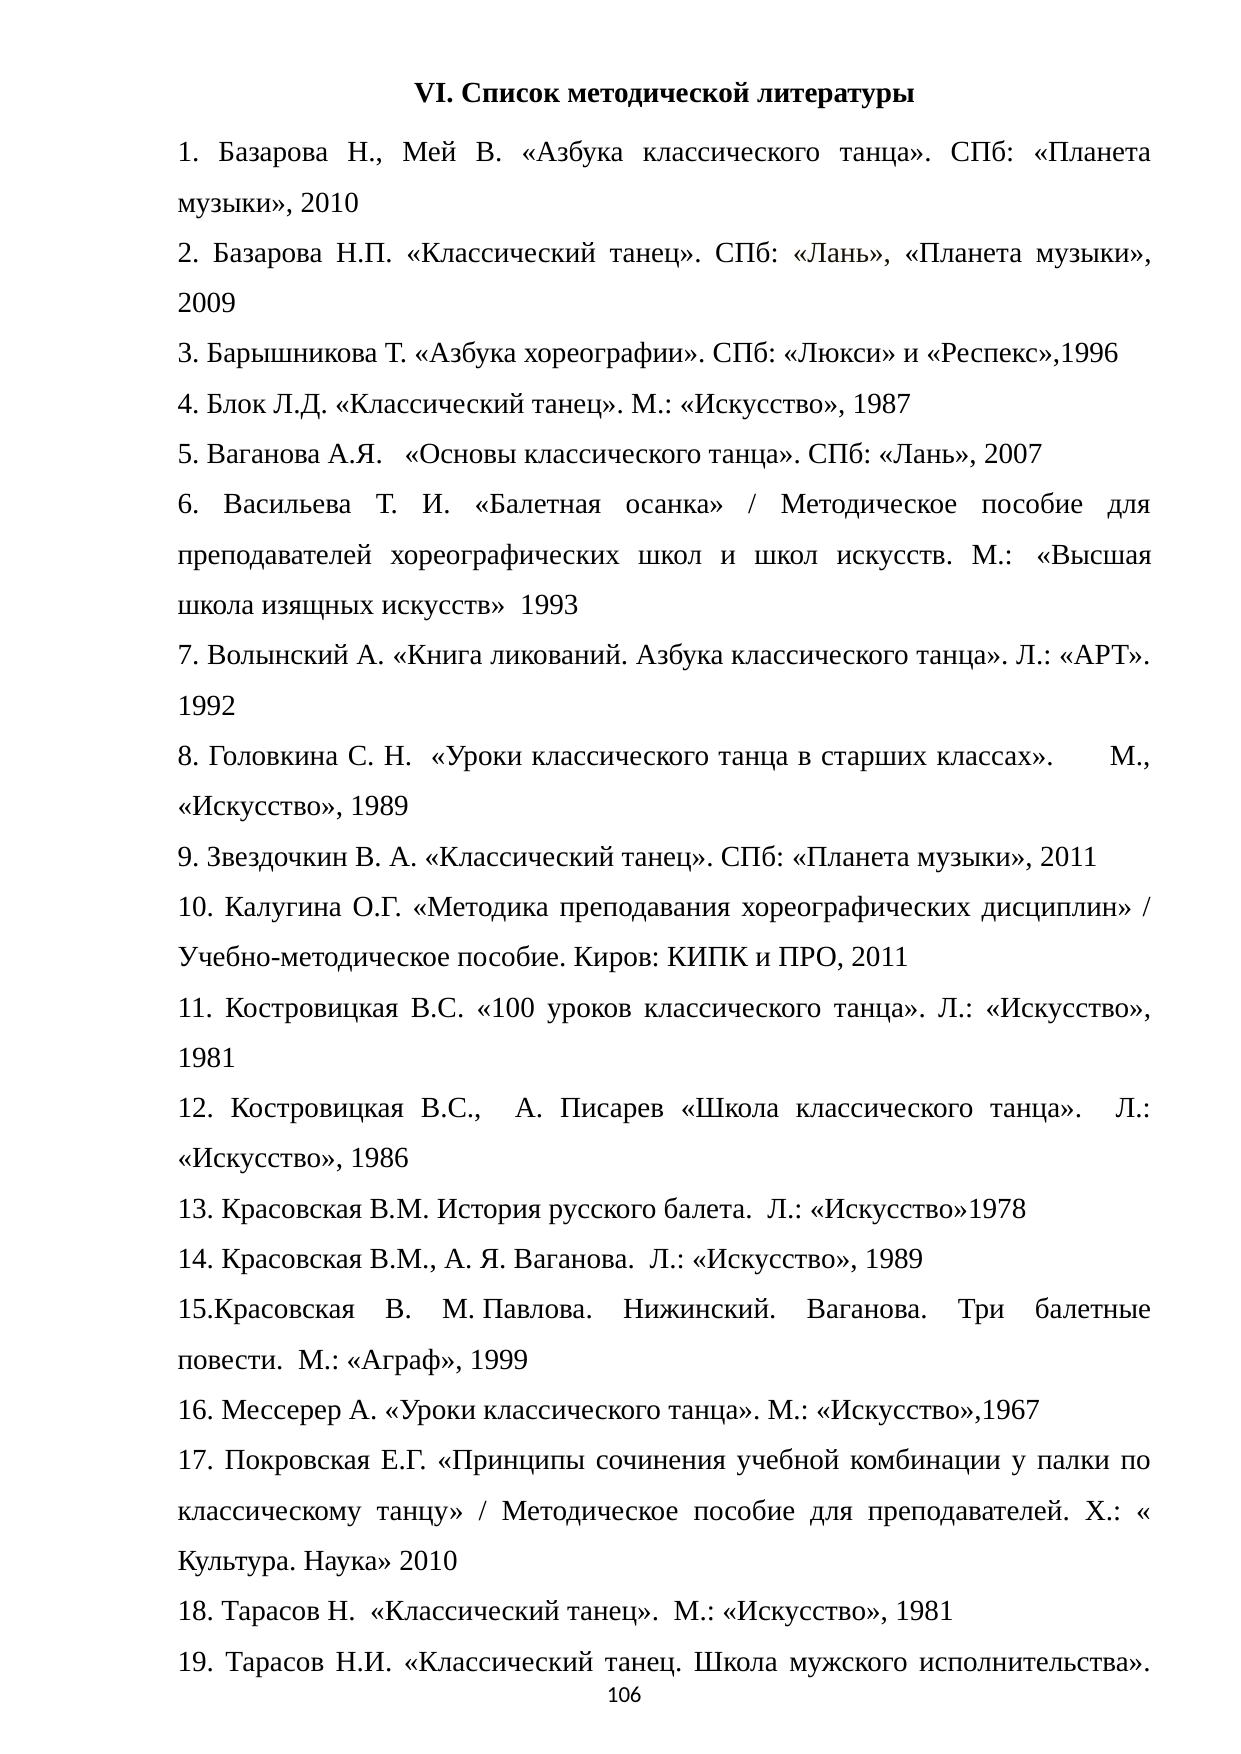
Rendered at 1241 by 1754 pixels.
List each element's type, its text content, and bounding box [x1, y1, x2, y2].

text 1. Базарова Н., Мей В. «Азбука классического танца». СПб: «Планета музыки», 2010 [177, 134, 1152, 218]
text 8. Головкина С. Н. «Уроки классического танца в старших классах». М., «Искусство», 1989 [177, 738, 1152, 822]
text 16. Мессерер А. «Уроки классического танца». М.: «Искусство»,1967 [177, 1392, 1152, 1426]
text 4. Блок Л.Д. «Классический танец». М.: «Искусство», 1987 [177, 386, 1152, 419]
text 2. Базарова Н.П. «Классический танец». СПб: «Лань», «Планета музыки», 2009 [177, 235, 1152, 319]
text 3. Барышникова Т. «Азбука хореографии». СПб: «Люкси» и «Респекс»,1996 [177, 336, 1152, 369]
text 18. Тарасов Н. «Классический танец». М.: «Искусство», 1981 [177, 1593, 1152, 1627]
text 10. Калугина О.Г. «Методика преподавания хореографических дисциплин» / Учебно-методическое пособие. Киров: КИПК и ПРО, 2011 [177, 889, 1152, 973]
text 19. Тарасов Н.И. «Классический танец. Школа мужского исполнительства». [177, 1644, 1152, 1677]
text 11. Костровицкая В.С. «100 уроков классического танца». Л.: «Искусство», 1981 [177, 990, 1152, 1073]
text VI. Список методической литературы [177, 75, 1152, 108]
text 6. Васильева Т. И. «Балетная осанка» / Методическое пособие для преподавателей хореографических школ и школ искусств. М.: «Высшая школа изящных искусств» 1993 [177, 487, 1152, 621]
text 5. Ваганова А.Я. «Основы классического танца». СПб: «Лань», 2007 [177, 436, 1152, 470]
text 13. Красовская В.М. История русского балета. Л.: «Искусство»1978 [177, 1191, 1152, 1224]
text 15.Красовская В. М. Павлова. Нижинский. Ваганова. Три балетные повести. М.: «Аграф», 1999 [177, 1292, 1152, 1375]
text 7. Волынский А. «Книга ликований. Азбука классического танца». Л.: «АРТ». 1992 [177, 637, 1152, 721]
text 9. Звездочкин В. А. «Классический танец». СПб: «Планета музыки», 2011 [177, 839, 1152, 872]
text 17. Покровская Е.Г. «Принципы сочинения учебной комбинации у палки по классическому танцу» / Методическое пособие для преподавателей. Х.: « Культура. Наука» 2010 [177, 1442, 1152, 1577]
text 14. Красовская В.М., А. Я. Ваганова. Л.: «Искусство», 1989 [177, 1241, 1152, 1275]
text 12. Костровицкая В.С., А. Писарев «Школа классического танца». Л.: «Искусство», 1986 [177, 1090, 1152, 1174]
